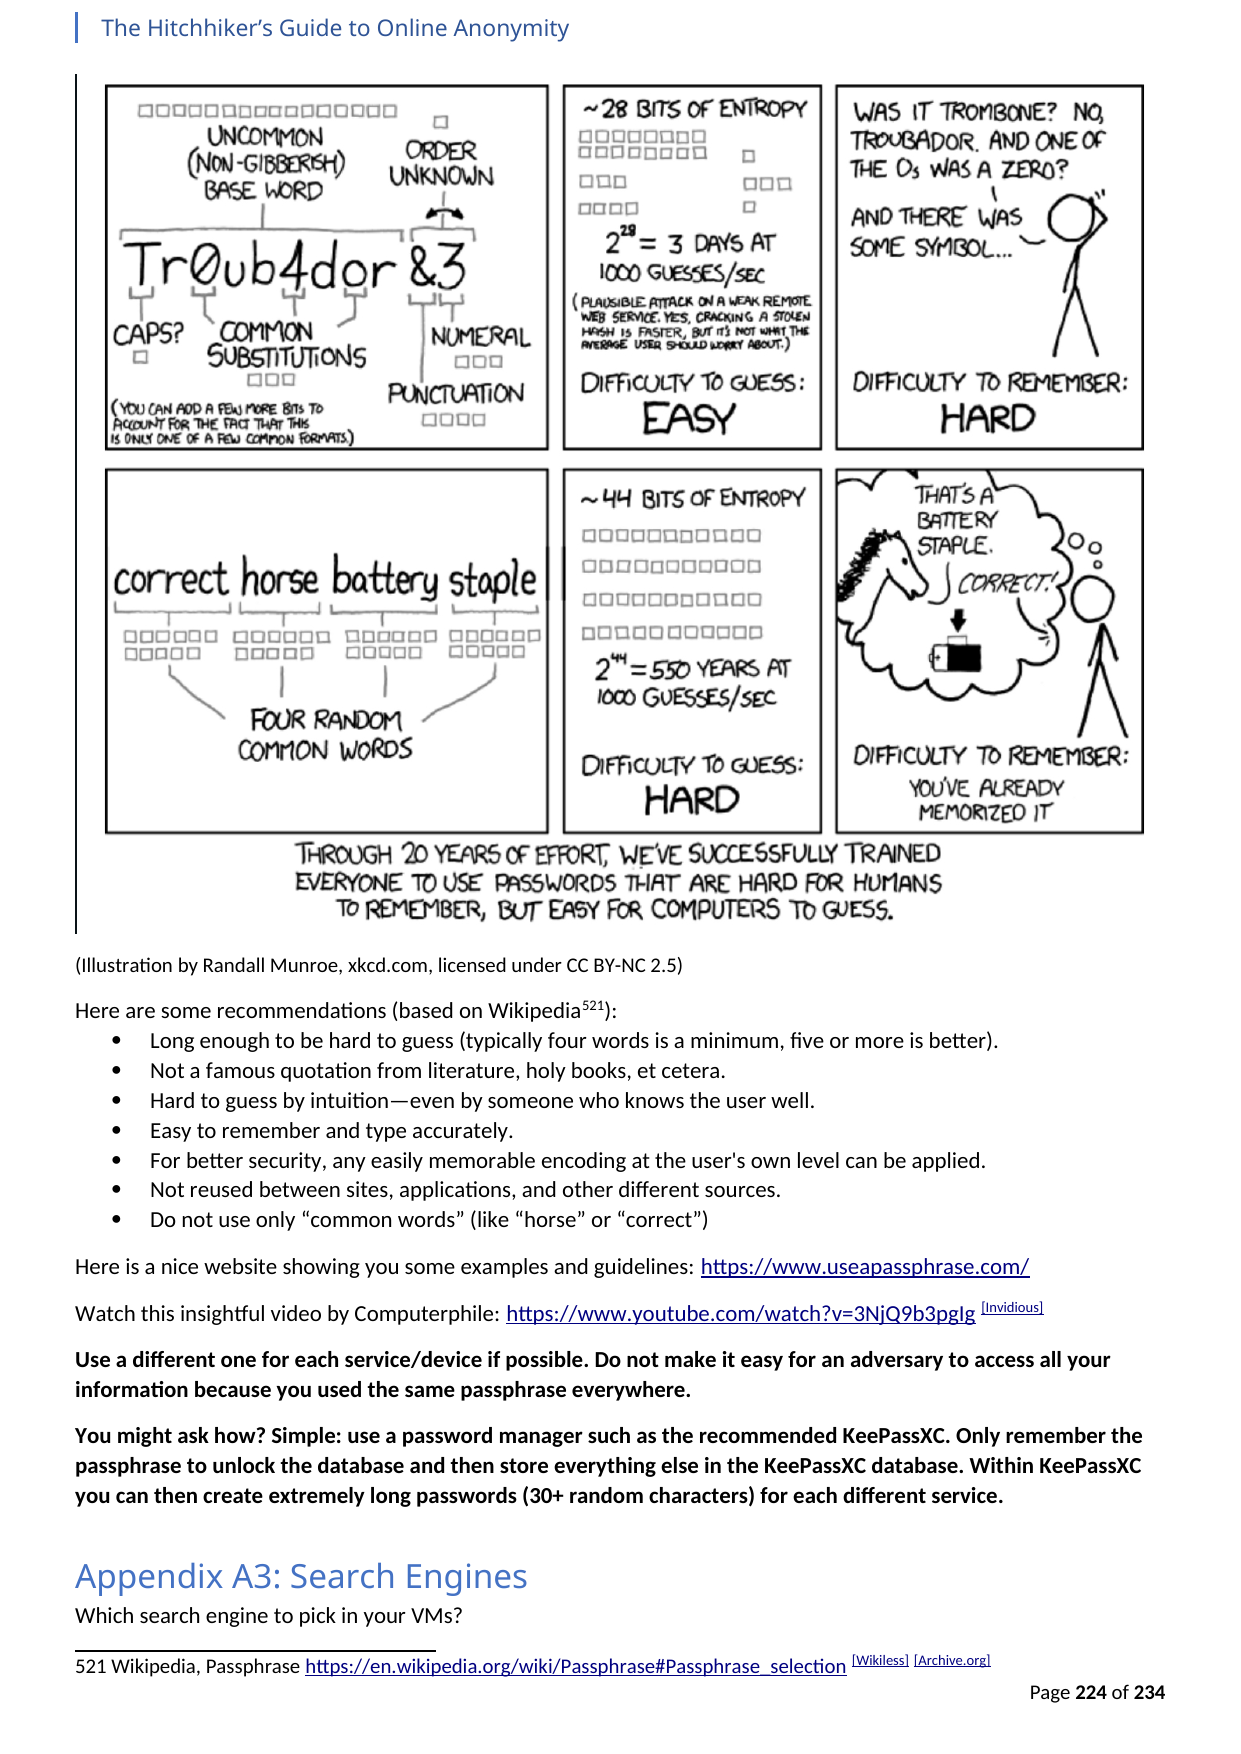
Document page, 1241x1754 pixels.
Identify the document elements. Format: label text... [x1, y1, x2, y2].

list For better security, any easily memorable encoding at the user's own level can be applied. [112, 1146, 1165, 1174]
list Long enough to be hard to guess (typically four words is a minimum, five or more is better). [112, 1026, 1165, 1054]
list Not a famous quotation from literature, holy books, et cetera. [112, 1056, 1165, 1084]
list Easy to remember and type accurately. [112, 1116, 1165, 1144]
list Do not use only “common words” (like “horse” or “correct”) [112, 1206, 1165, 1233]
text Use a different one for each service/device if possible. Do not make it easy for an adversary to access all your information because you used the same passphrase everywhere. [75, 1345, 1165, 1403]
text Which search engine to pick in your VMs? [75, 1602, 1165, 1629]
list Hard to guess by intuition—even by someone who knows the user well. [112, 1086, 1165, 1114]
text Here is a nice website showing you some examples and guidelines: https://www.useapassphrase.com/ [75, 1252, 1165, 1280]
text (Illustration by Randall Munroe, xkcd.com, licensed under CC BY-NC 2.5) [75, 952, 1165, 978]
picture [75, 74, 1170, 934]
text Wikipedia, Passphrase https://en.wikipedia.org/wiki/Passphrase#Passphrase_selection [Wikiless] [Archive.org] [75, 1651, 1165, 1679]
text You might ask how? Simple: use a password manager such as the recommended KeePassXC. Only remember the passphrase to unlock the database and then store everything else in the KeePassXC database. Within KeePassXC you can then create extremely long passwords (30+ random characters) for each different service. [75, 1422, 1165, 1509]
subtitle Appendix A3: Search Engines [75, 1553, 1165, 1598]
text Watch this insightful video by Computerphile: https://www.youtube.com/watch?v=3NjQ9b3pgIg [Invidious] [75, 1299, 1165, 1327]
list Not reused between sites, applications, and other different sources. [112, 1176, 1165, 1204]
text Here are some recommendations (based on Wikipedia): [75, 996, 1165, 1024]
